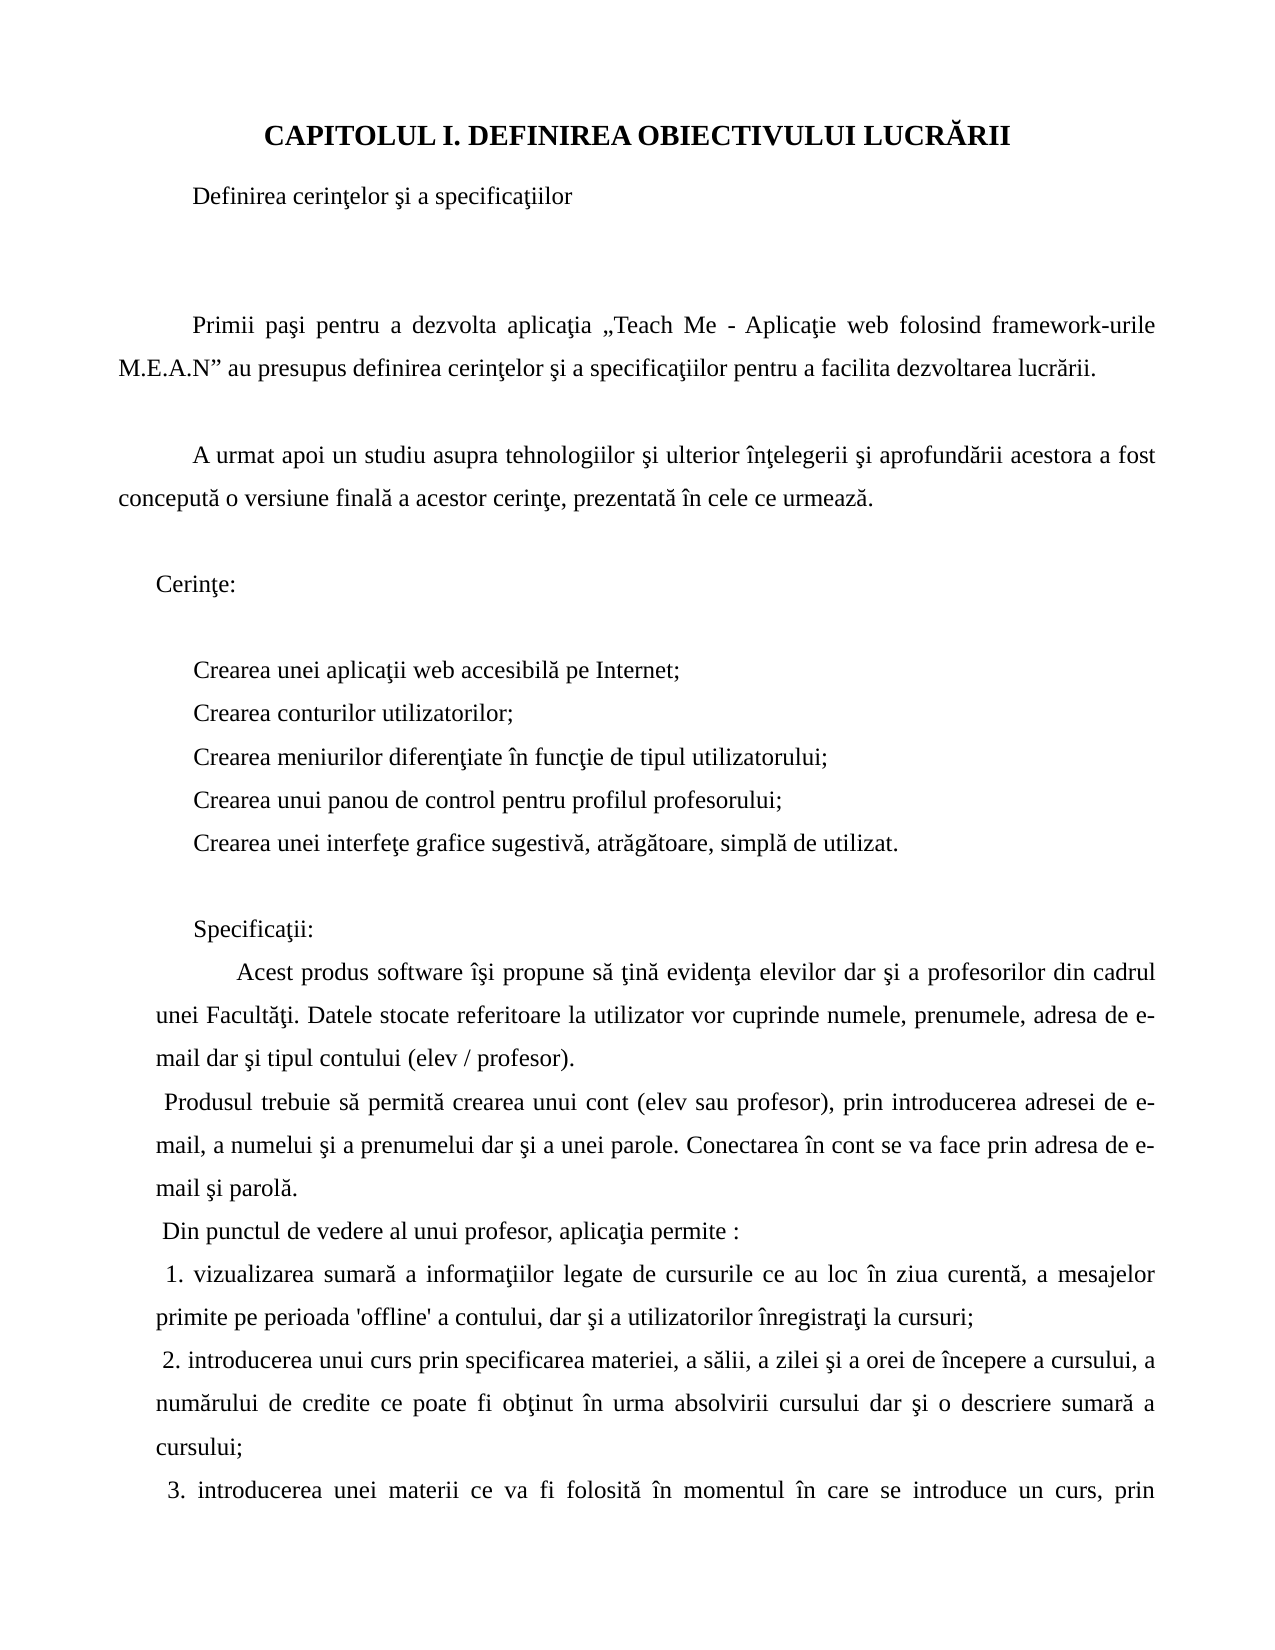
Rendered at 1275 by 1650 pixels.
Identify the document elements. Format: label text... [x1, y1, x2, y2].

list 3. introducerea unei materii ce va fi folosită în momentul în care se introduce un curs, prin [118, 1475, 1157, 1503]
list Crearea unei interfeţe grafice sugestivă, atrăgătoare, simplă de utilizat. [118, 828, 1157, 857]
list Acest produs software îşi propune să ţină evidenţa elevilor dar şi a profesorilor din cadrul unei Facultăţi. Datele stocate referitoare la utilizator vor cuprinde numele, prenumele, adresa de e-mail dar şi tipul contului (elev / profesor). [118, 957, 1157, 1072]
list A urmat apoi un studiu asupra tehnologiilor şi ulterior înţelegerii şi aprofundării acestora a fost concepută o versiune finală a acestor cerinţe, prezentată în cele ce urmează. [118, 440, 1157, 512]
list Crearea conturilor utilizatorilor; [118, 698, 1157, 727]
list Din punctul de vedere al unui profesor, aplicaţia permite : [118, 1216, 1157, 1245]
list 2. introducerea unui curs prin specificarea materiei, a sălii, a zilei şi a orei de începere a cursului, a numărului de credite ce poate fi obţinut în urma absolvirii cursului dar şi o descriere sumară a cursului; [118, 1345, 1157, 1460]
list 1. vizualizarea sumară a informaţiilor legate de cursurile ce au loc în ziua curentă, a mesajelor primite pe perioada 'offline' a contului, dar şi a utilizatorilor înregistraţi la cursuri; [118, 1259, 1157, 1331]
list Primii paşi pentru a dezvolta aplicaţia „Teach Me - Aplicaţie web folosind framework-urile M.E.A.N” au presupus definirea cerinţelor şi a specificaţiilor pentru a facilita dezvoltarea lucrării. [118, 310, 1157, 382]
list Crearea unei aplicaţii web accesibilă pe Internet; [118, 655, 1157, 684]
list Crearea meniurilor diferenţiate în funcţie de tipul utilizatorului; [118, 742, 1157, 770]
list Crearea unui panou de control pentru profilul profesorului; [118, 785, 1157, 813]
text CAPITOLUL I. DEFINIREA OBIECTIVULUI LUCRĂRII [118, 118, 1157, 152]
list Produsul trebuie să permită crearea unui cont (elev sau profesor), prin introducerea adresei de e-mail, a numelui şi a prenumelui dar şi a unei parole. Conectarea în cont se va face prin adresa de e-mail şi parolă. [118, 1087, 1157, 1202]
list Specificaţii: [193, 914, 1157, 943]
list Definirea cerinţelor şi a specificaţiilor [118, 181, 1157, 210]
list Cerinţe: [118, 569, 1157, 598]
